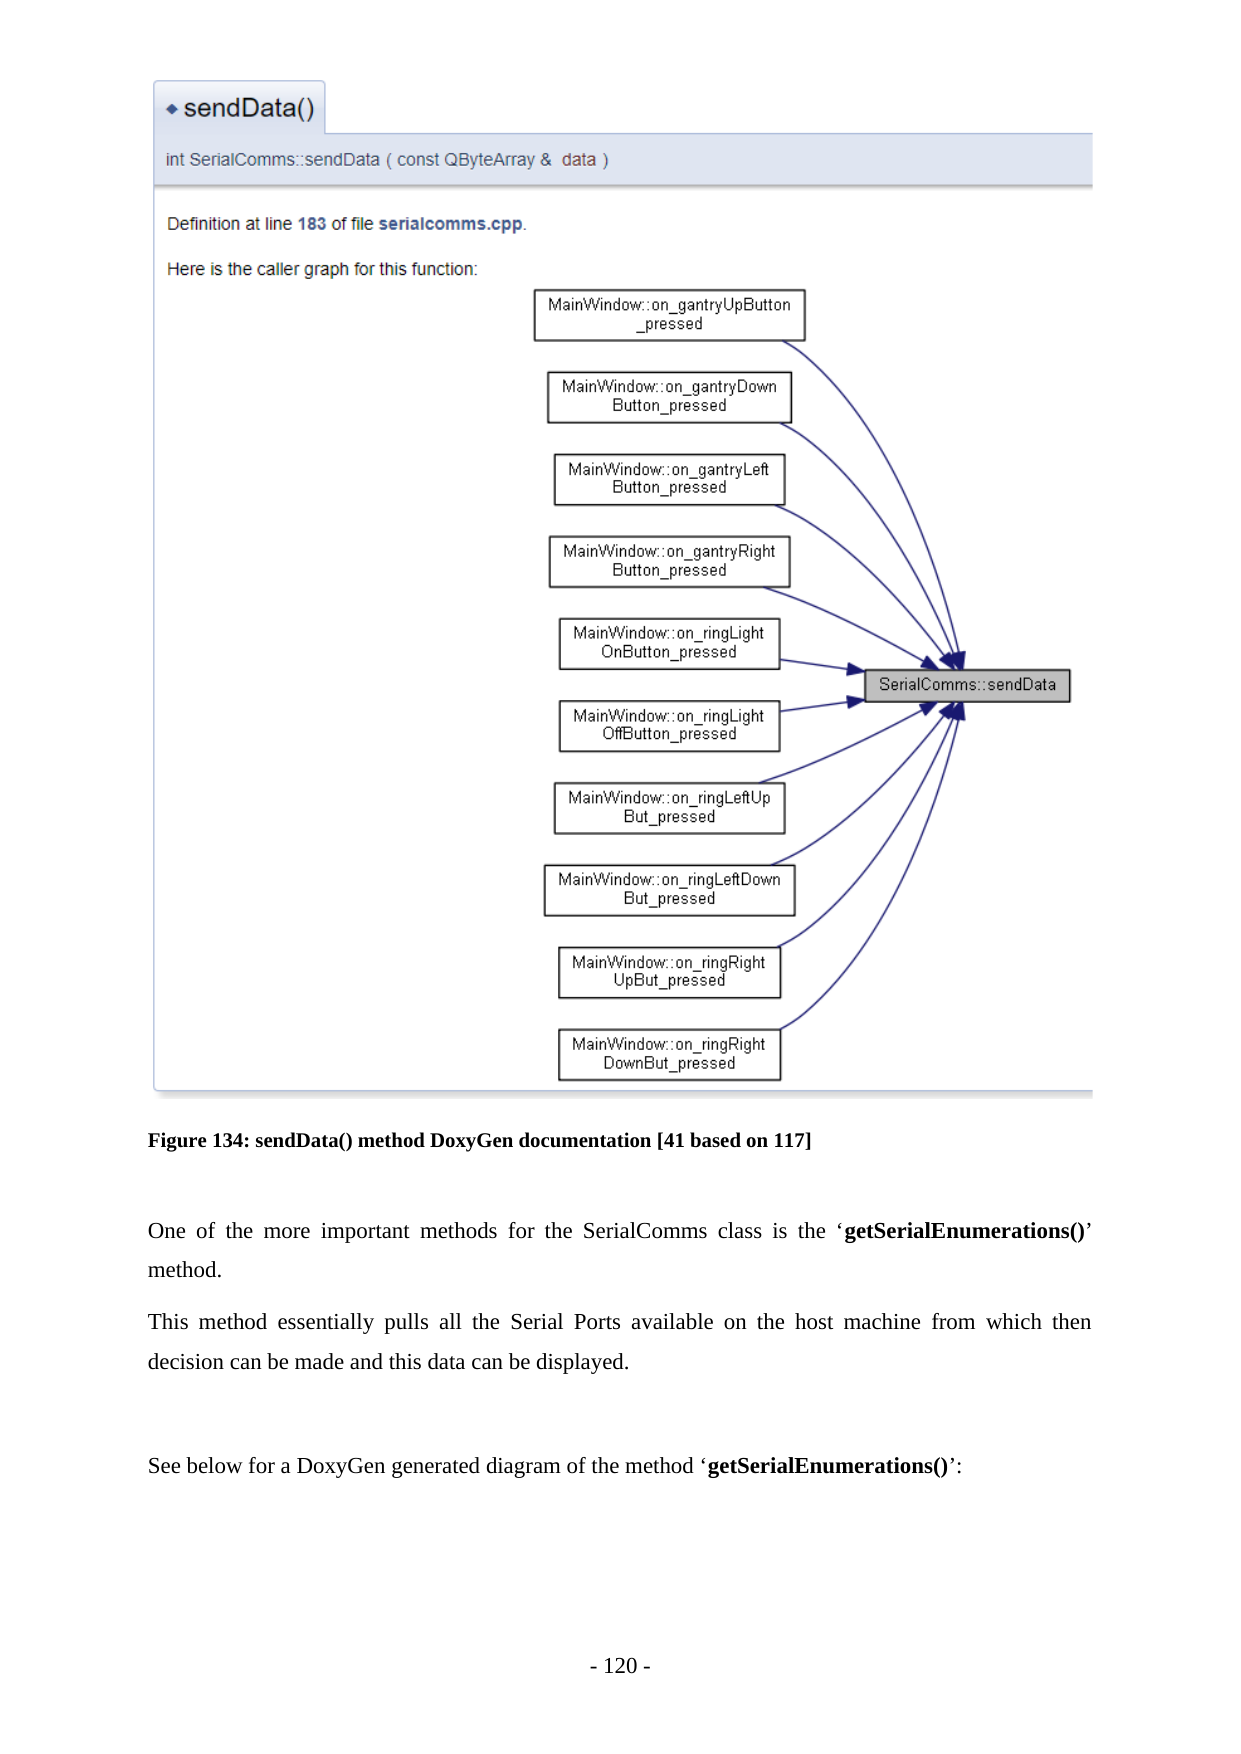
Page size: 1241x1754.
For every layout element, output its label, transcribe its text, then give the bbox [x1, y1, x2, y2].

text Figure 134: sendData() method DoxyGen documentation [41 based on 117] [148, 1099, 1092, 1152]
text See below for a DoxyGen generated diagram of the method ‘getSerialEnumerations()’: [148, 1452, 1092, 1478]
text This method essentially pulls all the Serial Ports available on the host machine from which then decision can be made and this data can be displayed. [148, 1308, 1092, 1374]
picture [147, 75, 1093, 1099]
text One of the more important methods for the SerialComms class is the ‘getSerialEnumerations()’ method. [148, 1217, 1092, 1283]
